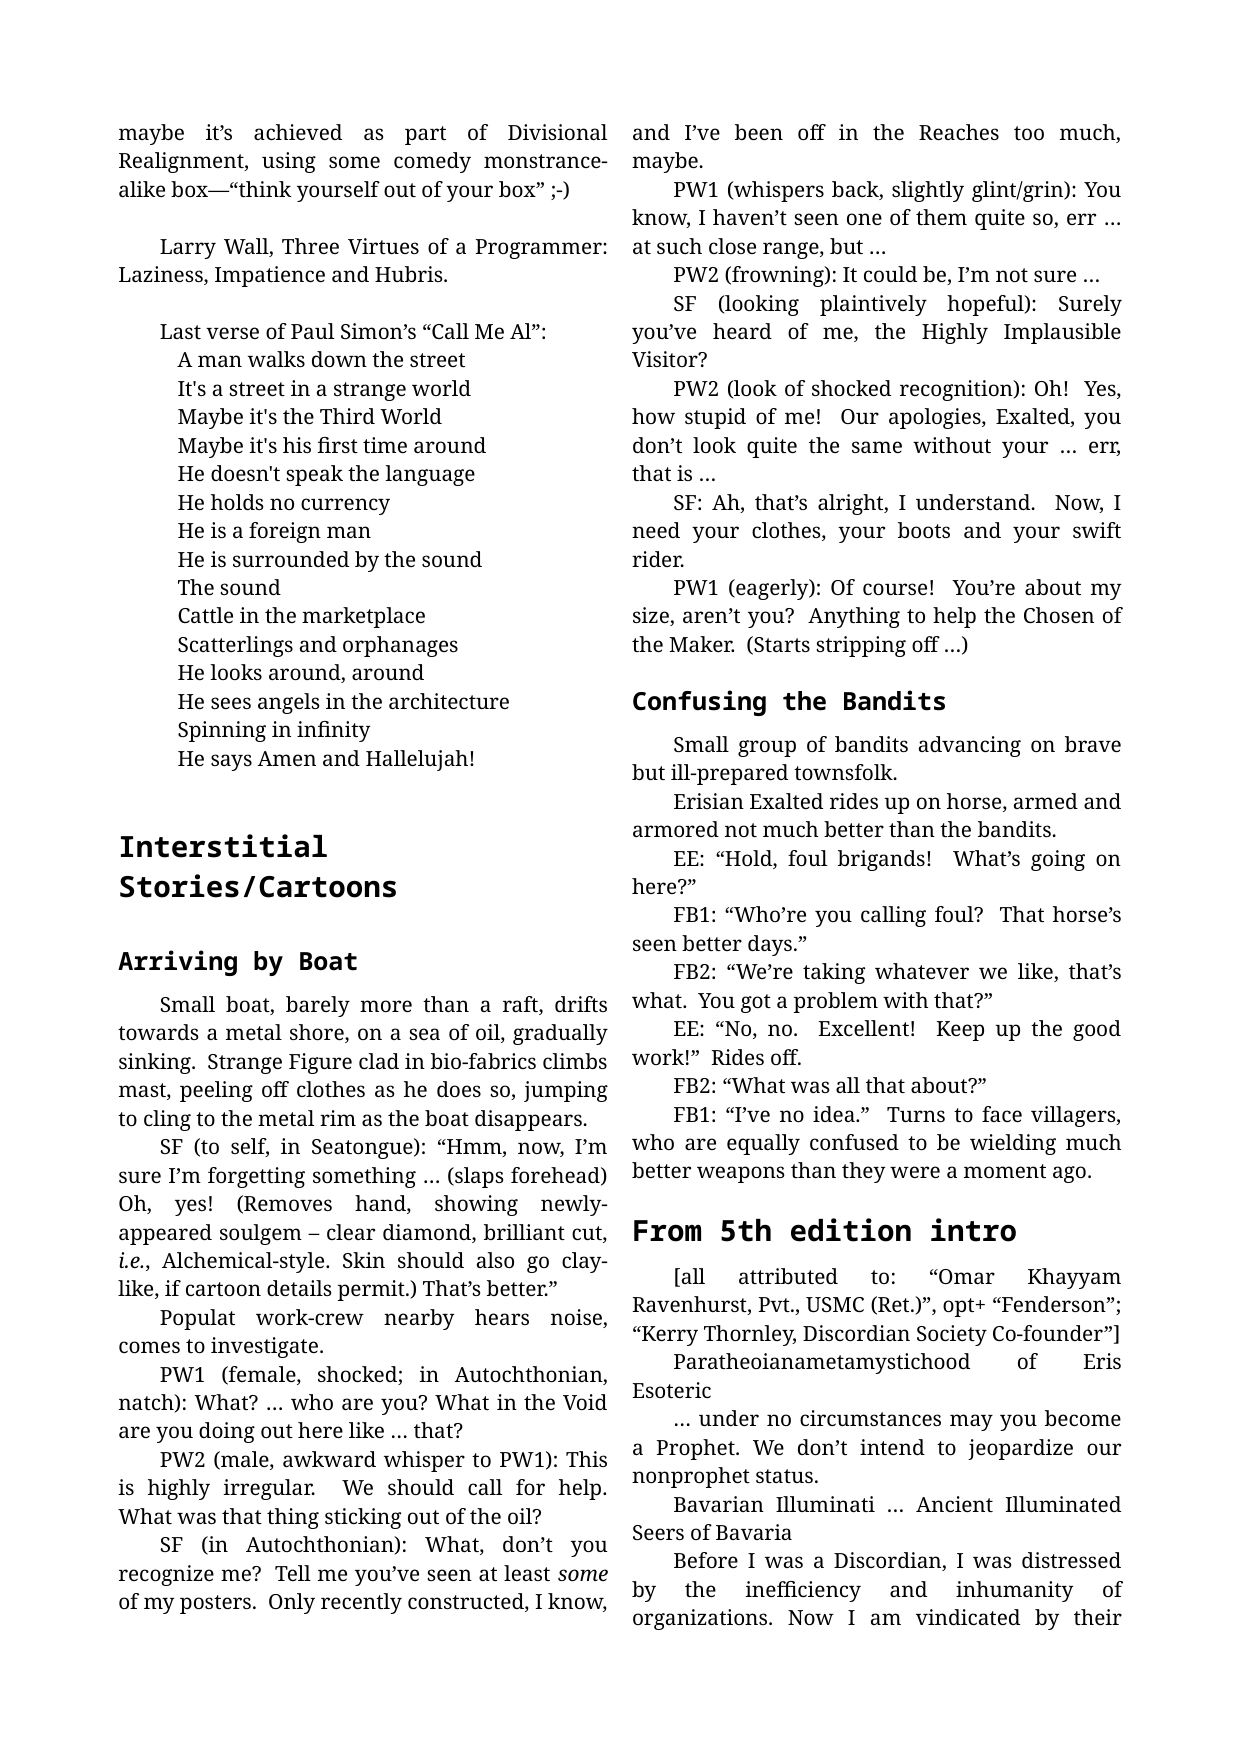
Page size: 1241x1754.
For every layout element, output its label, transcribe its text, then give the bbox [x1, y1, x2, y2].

subtitle Arriving by Boat [118, 943, 608, 978]
subtitle Confusing the Bandits [632, 683, 1122, 717]
text Larry Wall, Three Virtues of a Programmer: Laziness, Impatience and Hubris. [118, 232, 608, 289]
text and I’ve been off in the Reaches too much, maybe. [632, 118, 1122, 175]
text Paratheoianametamystichood of Eris Esoteric [632, 1347, 1122, 1404]
text PW2 (frowning): It could be, I’m not sure … [632, 260, 1122, 289]
text [all attributed to: “Omar Khayyam Ravenhurst, Pvt., USMC (Ret.)”, opt+ “Fenderson”; “Kerry Thornley, Discordian Society Co-founder”] [632, 1262, 1122, 1347]
text … under no circumstances may you become a Prophet. We don’t intend to jeopardize our nonprophet status. [632, 1404, 1122, 1490]
subtitle Interstitial Stories/Cartoons [118, 827, 608, 906]
text A man walks down the street It's a street in a strange world Maybe it's the Third World Maybe it's his first time around He doesn't speak the language He holds no currency He is a foreign man He is surrounded by the sound The sound Cattle in the marketplace Scatterlings and orphanages He looks around, around He sees angels in the architecture Spinning in infinity He says Amen and Hallelujah! [177, 346, 549, 772]
text Before I was a Discordian, I was distressed by the inefficiency and inhumanity of organizations. Now I am vindicated by their [632, 1547, 1122, 1632]
text FB1: “Who’re you calling foul? That horse’s seen better days.” [632, 901, 1122, 957]
text Erisian Exalted rides up on horse, armed and armored not much better than the bandits. [632, 787, 1122, 844]
text PW1 (whispers back, slightly glint/grin): You know, I haven’t seen one of them quite so, err … at such close range, but … [632, 175, 1122, 260]
text PW1 (female, shocked; in Autochthonian, natch): What? … who are you? What in the Void are you doing out here like … that? [118, 1360, 608, 1445]
text EE: “Hold, foul brigands! What’s going on here?” [632, 844, 1122, 901]
text FB2: “What was all that about?” [632, 1071, 1122, 1100]
text Small boat, barely more than a raft, drifts towards a metal shore, on a sea of oil, gradually sinking. Strange Figure clad in bio-fabrics climbs mast, peeling off clothes as he does so, jumping to cling to the metal rim as the boat disappears. [118, 990, 608, 1132]
text Populat work-crew nearby hears noise, comes to investigate. [118, 1303, 608, 1360]
text SF (to self, in Seatongue): “Hmm, now, I’m sure I’m forgetting something … (slaps forehead) Oh, yes! (Removes hand, showing newly-appeared soulgem – clear diamond, brilliant cut, i.e., Alchemical-style. Skin should also go clay-like, if cartoon details permit.) That’s better.” [118, 1132, 608, 1303]
text PW2 (male, awkward whisper to PW1): This is highly irregular. We should call for help. What was that thing sticking out of the oil? [118, 1445, 608, 1530]
text FB1: “I’ve no idea.” Turns to face villagers, who are equally confused to be wielding much better weapons than they were a moment ago. [632, 1100, 1122, 1185]
text PW2 (look of shocked recognition): Oh! Yes, how stupid of me! Our apologies, Exalted, you don’t look quite the same without your … err, that is … [632, 374, 1122, 488]
text SF: Ah, that’s alright, I understand. Now, I need your clothes, your boots and your swift rider. [632, 488, 1122, 573]
text PW1 (eagerly): Of course! You’re about my size, aren’t you? Anything to help the Chosen of the Maker. (Starts stripping off …) [632, 573, 1122, 658]
text Last verse of Paul Simon’s “Call Me Al”: [118, 317, 608, 346]
text SF (in Autochthonian): What, don’t you recognize me? Tell me you’ve seen at least some of my posters. Only recently constructed, I know, [118, 1530, 608, 1616]
text EE: “No, no. Excellent! Keep up the good work!” Rides off. [632, 1014, 1122, 1071]
text SF (looking plaintively hopeful): Surely you’ve heard of me, the Highly Implausible Visitor? [632, 289, 1122, 374]
subtitle From 5th edition intro [632, 1210, 1122, 1250]
text FB2: “We’re taking whatever we like, that’s what. You got a problem with that?” [632, 957, 1122, 1014]
text Bavarian Illuminati … Ancient Illuminated Seers of Bavaria [632, 1490, 1122, 1547]
text maybe it’s achieved as part of Divisional Realignment, using some comedy monstrance-alike box—“think yourself out of your box” ;-) [118, 118, 608, 203]
text Small group of bandits advancing on brave but ill-prepared townsfolk. [632, 730, 1122, 787]
